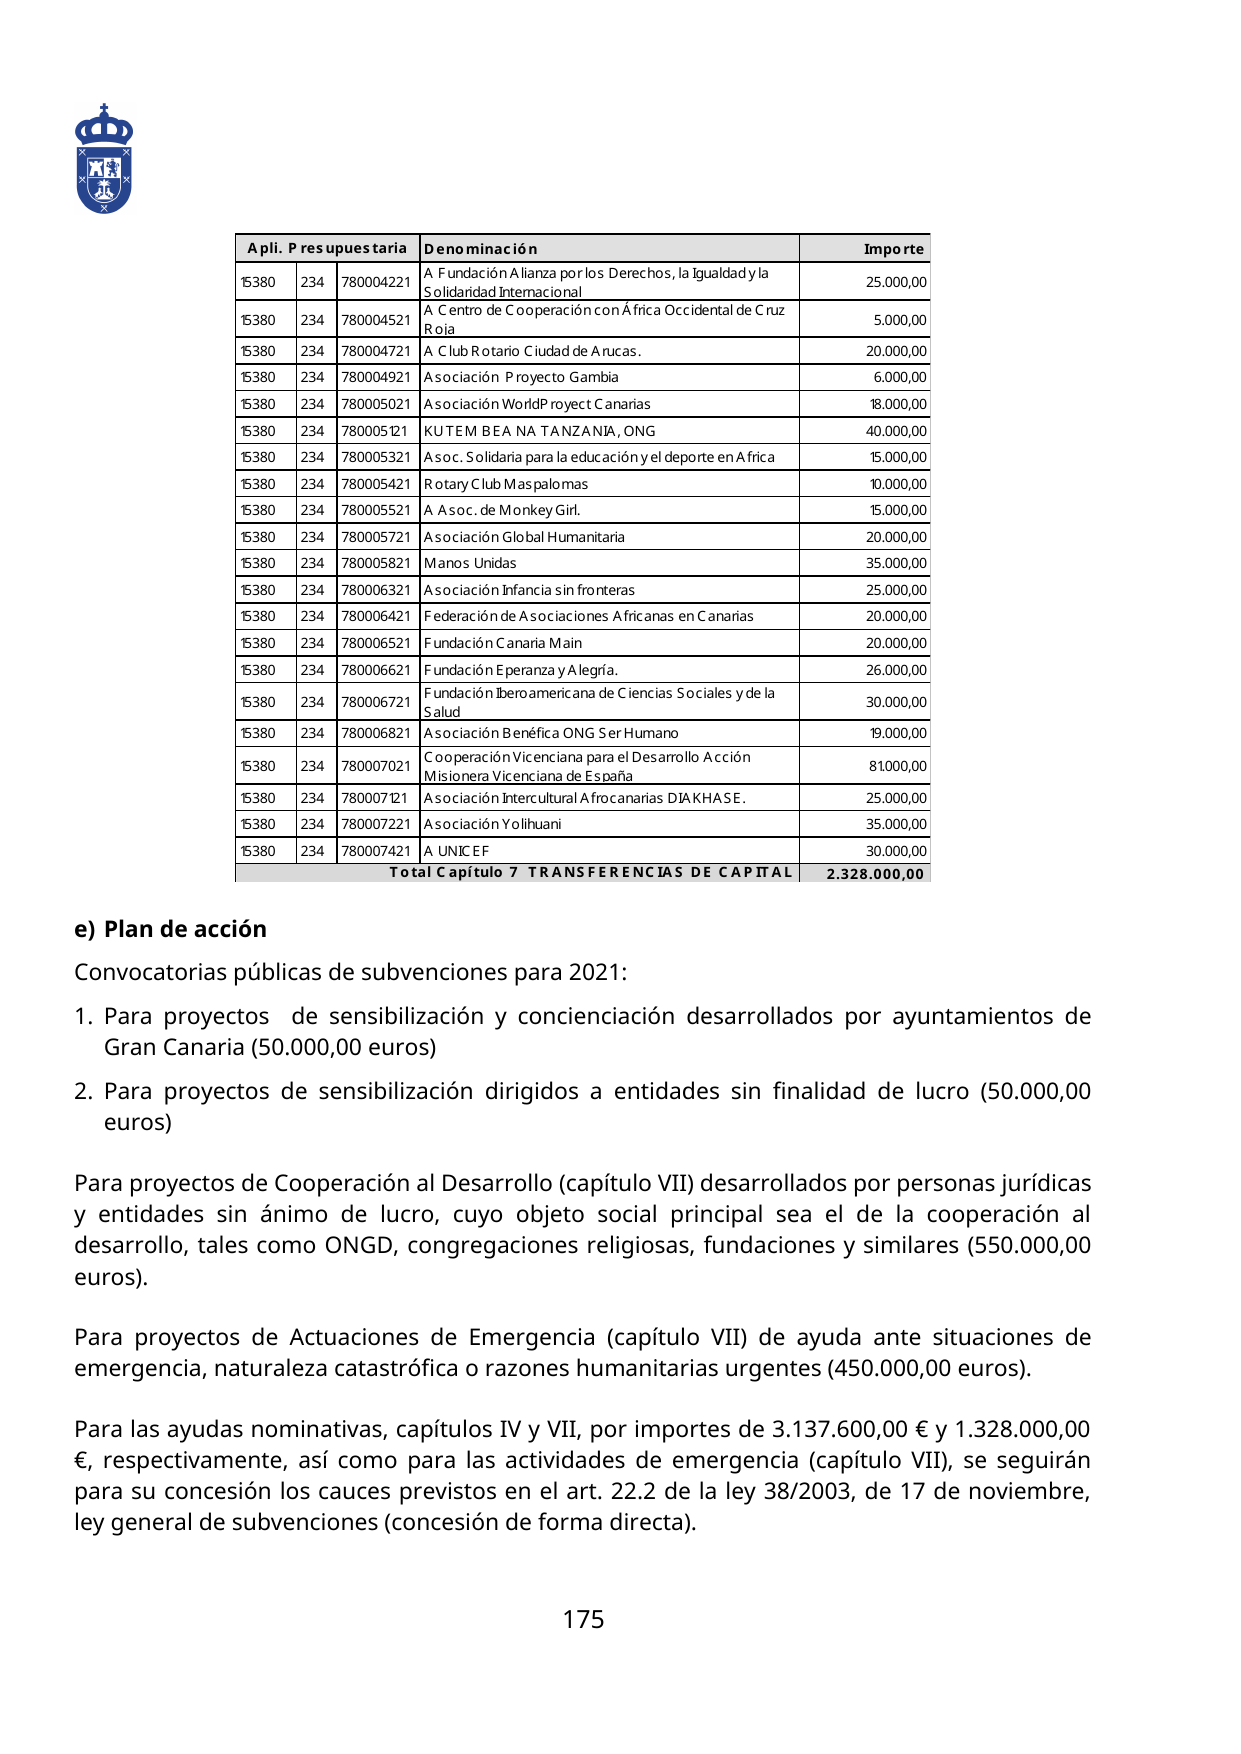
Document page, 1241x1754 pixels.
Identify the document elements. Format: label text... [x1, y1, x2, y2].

picture [73, 102, 137, 215]
list Para proyectos de sensibilización dirigidos a entidades sin finalidad de lucro (50.000,00 euros) [74, 1075, 1092, 1137]
list Para proyectos de sensibilización y concienciación desarrollados por ayuntamientos de Gran Canaria (50.000,00 euros) [74, 1000, 1092, 1062]
list Plan de acción [74, 912, 1092, 944]
text Convocatorias públicas de subvenciones para 2021: [74, 956, 1092, 987]
text Para proyectos de Actuaciones de Emergencia (capítulo VII) de ayuda ante situaciones de emergencia, naturaleza catastrófica o razones humanitarias urgentes (450.000,00 euros). [74, 1321, 1092, 1383]
text Para las ayudas nominativas, capítulos IV y VII, por importes de 3.137.600,00 € y 1.328.000,00 €, respectivamente, así como para las actividades de emergencia (capítulo VII), se seguirán para su concesión los cauces previstos en el art. 22.2 de la ley 38/2003, de 17 de noviembre, ley general de subvenciones (concesión de forma directa). [74, 1412, 1092, 1537]
text Para proyectos de Cooperación al Desarrollo (capítulo VII) desarrollados por personas jurídicas y entidades sin ánimo de lucro, cuyo objeto social principal sea el de la cooperación al desarrollo, tales como ONGD, congregaciones religiosas, fundaciones y similares (550.000,00 euros). [74, 1167, 1092, 1292]
